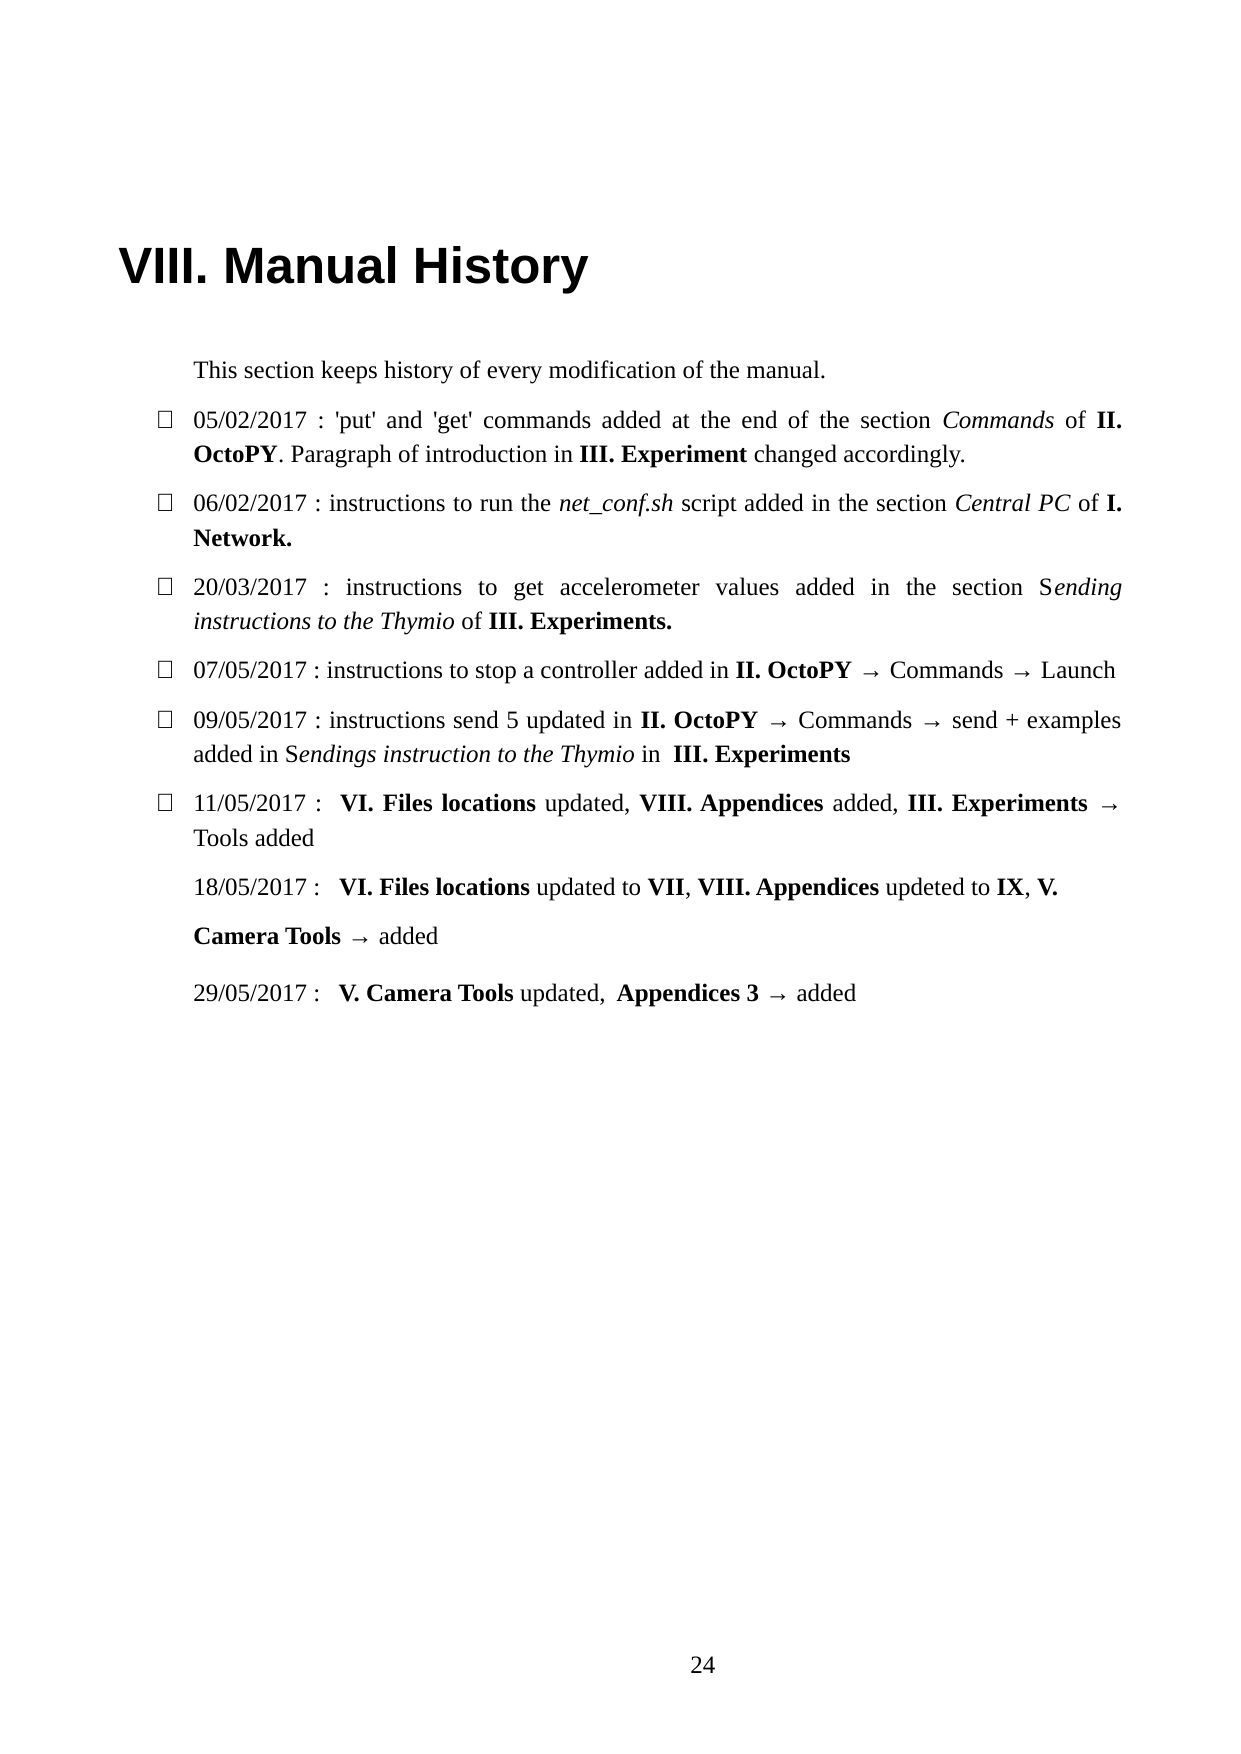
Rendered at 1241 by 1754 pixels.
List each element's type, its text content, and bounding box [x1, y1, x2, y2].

list 11/05/2017 : VI. Files locations updated, VIII. Appendices added, III. Experiments → Tools added [156, 788, 1122, 852]
list 06/02/2017 : instructions to run the net_conf.sh script added in the section Central PC of I. Network. [156, 488, 1122, 552]
list 09/05/2017 : instructions send 5 updated in II. OctoPY → Commands → send + examples added in Sendings instruction to the Thymio in III. Experiments [156, 705, 1122, 768]
list 05/02/2017 : 'put' and 'get' commands added at the end of the section Commands of II. OctoPY. Paragraph of introduction in III. Experiment changed accordingly. [156, 404, 1122, 468]
subtitle VIII. Manual History [118, 235, 1122, 294]
text 18/05/2017 : VI. Files locations updated to VII, VIII. Appendices updeted to IX, V. [118, 872, 1122, 901]
list 07/05/2017 : instructions to stop a controller added in II. OctoPY → Commands → Launch [156, 656, 1122, 684]
text Camera Tools → added [118, 921, 1122, 950]
text 29/05/2017 : V. Camera Tools updated, Appendices 3 → added [118, 978, 1122, 1007]
text This section keeps history of every modification of the manual. [118, 356, 1122, 384]
list 20/03/2017 : instructions to get accelerometer values added in the section Sending instructions to the Thymio of III. Experiments. [156, 572, 1122, 635]
